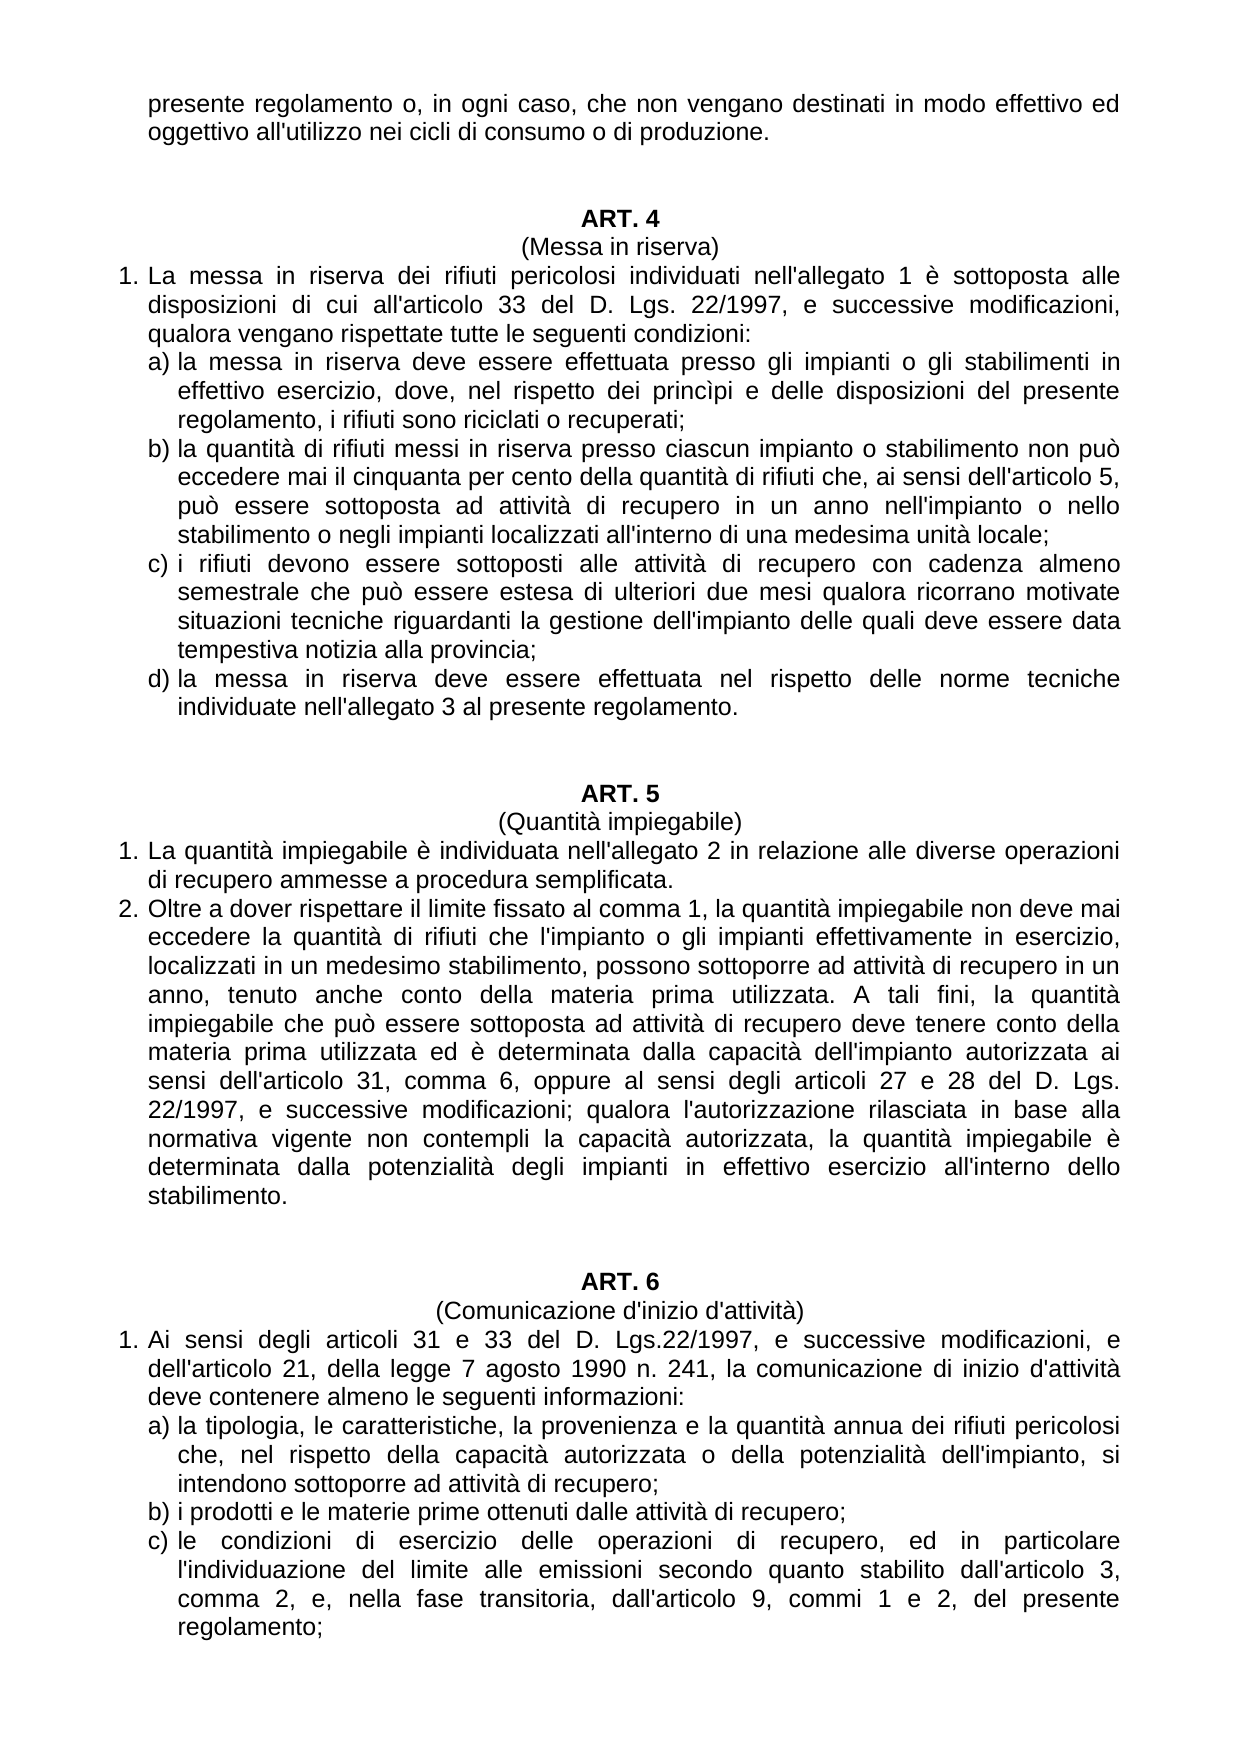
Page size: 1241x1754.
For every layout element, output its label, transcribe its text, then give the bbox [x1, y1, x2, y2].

text ART. 6 [118, 1267, 1122, 1296]
text (Messa in riserva) [118, 232, 1122, 261]
text b) la quantità di rifiuti messi in riserva presso ciascun impianto o stabilimento non può eccedere mai il cinquanta per cento della quantità di rifiuti che, ai sensi dell'articolo 5, può essere sottoposta ad attività di recupero in un anno nell'impianto o nello stabilimento o negli impianti localizzati all'interno di una medesima unità locale; [148, 434, 1122, 549]
text d) la messa in riserva deve essere effettuata nel rispetto delle norme tecniche individuate nell'allegato 3 al presente regolamento. [148, 664, 1122, 721]
text ART. 5 [118, 779, 1122, 807]
text b) i prodotti e le materie prime ottenuti dalle attività di recupero; [148, 1497, 1122, 1526]
text a) la tipologia, le caratteristiche, la provenienza e la quantità annua dei rifiuti pericolosi che, nel rispetto della capacità autorizzata o della potenzialità dell'impianto, si intendono sottoporre ad attività di recupero; [148, 1411, 1122, 1497]
text ART. 4 [118, 204, 1122, 232]
text a) la messa in riserva deve essere effettuata presso gli impianti o gli stabilimenti in effettivo esercizio, dove, nel rispetto dei princìpi e delle disposizioni del presente regolamento, i rifiuti sono riciclati o recuperati; [148, 347, 1122, 434]
text c) i rifiuti devono essere sottoposti alle attività di recupero con cadenza almeno semestrale che può essere estesa di ulteriori due mesi qualora ricorrano motivate situazioni tecniche riguardanti la gestione dell'impianto delle quali deve essere data tempestiva notizia alla provincia; [148, 549, 1122, 664]
text 2. Oltre a dover rispettare il limite fissato al comma 1, la quantità impiegabile non deve mai eccedere la quantità di rifiuti che l'impianto o gli impianti effettivamente in esercizio, localizzati in un medesimo stabilimento, possono sottoporre ad attività di recupero in un anno, tenuto anche conto della materia prima utilizzata. A tali fini, la quantità impiegabile che può essere sottoposta ad attività di recupero deve tenere conto della materia prima utilizzata ed è determinata dalla capacità dell'impianto autorizzata ai sensi dell'articolo 31, comma 6, oppure al sensi degli articoli 27 e 28 del D. Lgs. 22/1997, e successive modificazioni; qualora l'autorizzazione rilasciata in base alla normativa vigente non contempli la capacità autorizzata, la quantità impiegabile è determinata dalla potenzialità degli impianti in effettivo esercizio all'interno dello stabilimento. [118, 894, 1122, 1210]
text 1. La messa in riserva dei rifiuti pericolosi individuati nell'allegato 1 è sottoposta alle disposizioni di cui all'articolo 33 del D. Lgs. 22/1997, e successive modificazioni, qualora vengano rispettate tutte le seguenti condizioni: [118, 261, 1122, 347]
text 1. Ai sensi degli articoli 31 e 33 del D. Lgs.22/1997, e successive modificazioni, e dell'articolo 21, della legge 7 agosto 1990 n. 241, la comunicazione di inizio d'attività deve contenere almeno le seguenti informazioni: [118, 1325, 1122, 1411]
text presente regolamento o, in ogni caso, che non vengano destinati in modo effettivo ed oggettivo all'utilizzo nei cicli di consumo o di produzione. [118, 89, 1122, 146]
text (Quantità impiegabile) [118, 807, 1122, 836]
text 1. La quantità impiegabile è individuata nell'allegato 2 in relazione alle diverse operazioni di recupero ammesse a procedura semplificata. [118, 836, 1122, 894]
text (Comunicazione d'inizio d'attività) [118, 1296, 1122, 1325]
text c) le condizioni di esercizio delle operazioni di recupero, ed in particolare l'individuazione del limite alle emissioni secondo quanto stabilito dall'articolo 3, comma 2, e, nella fase transitoria, dall'articolo 9, commi 1 e 2, del presente regolamento; [148, 1526, 1122, 1641]
